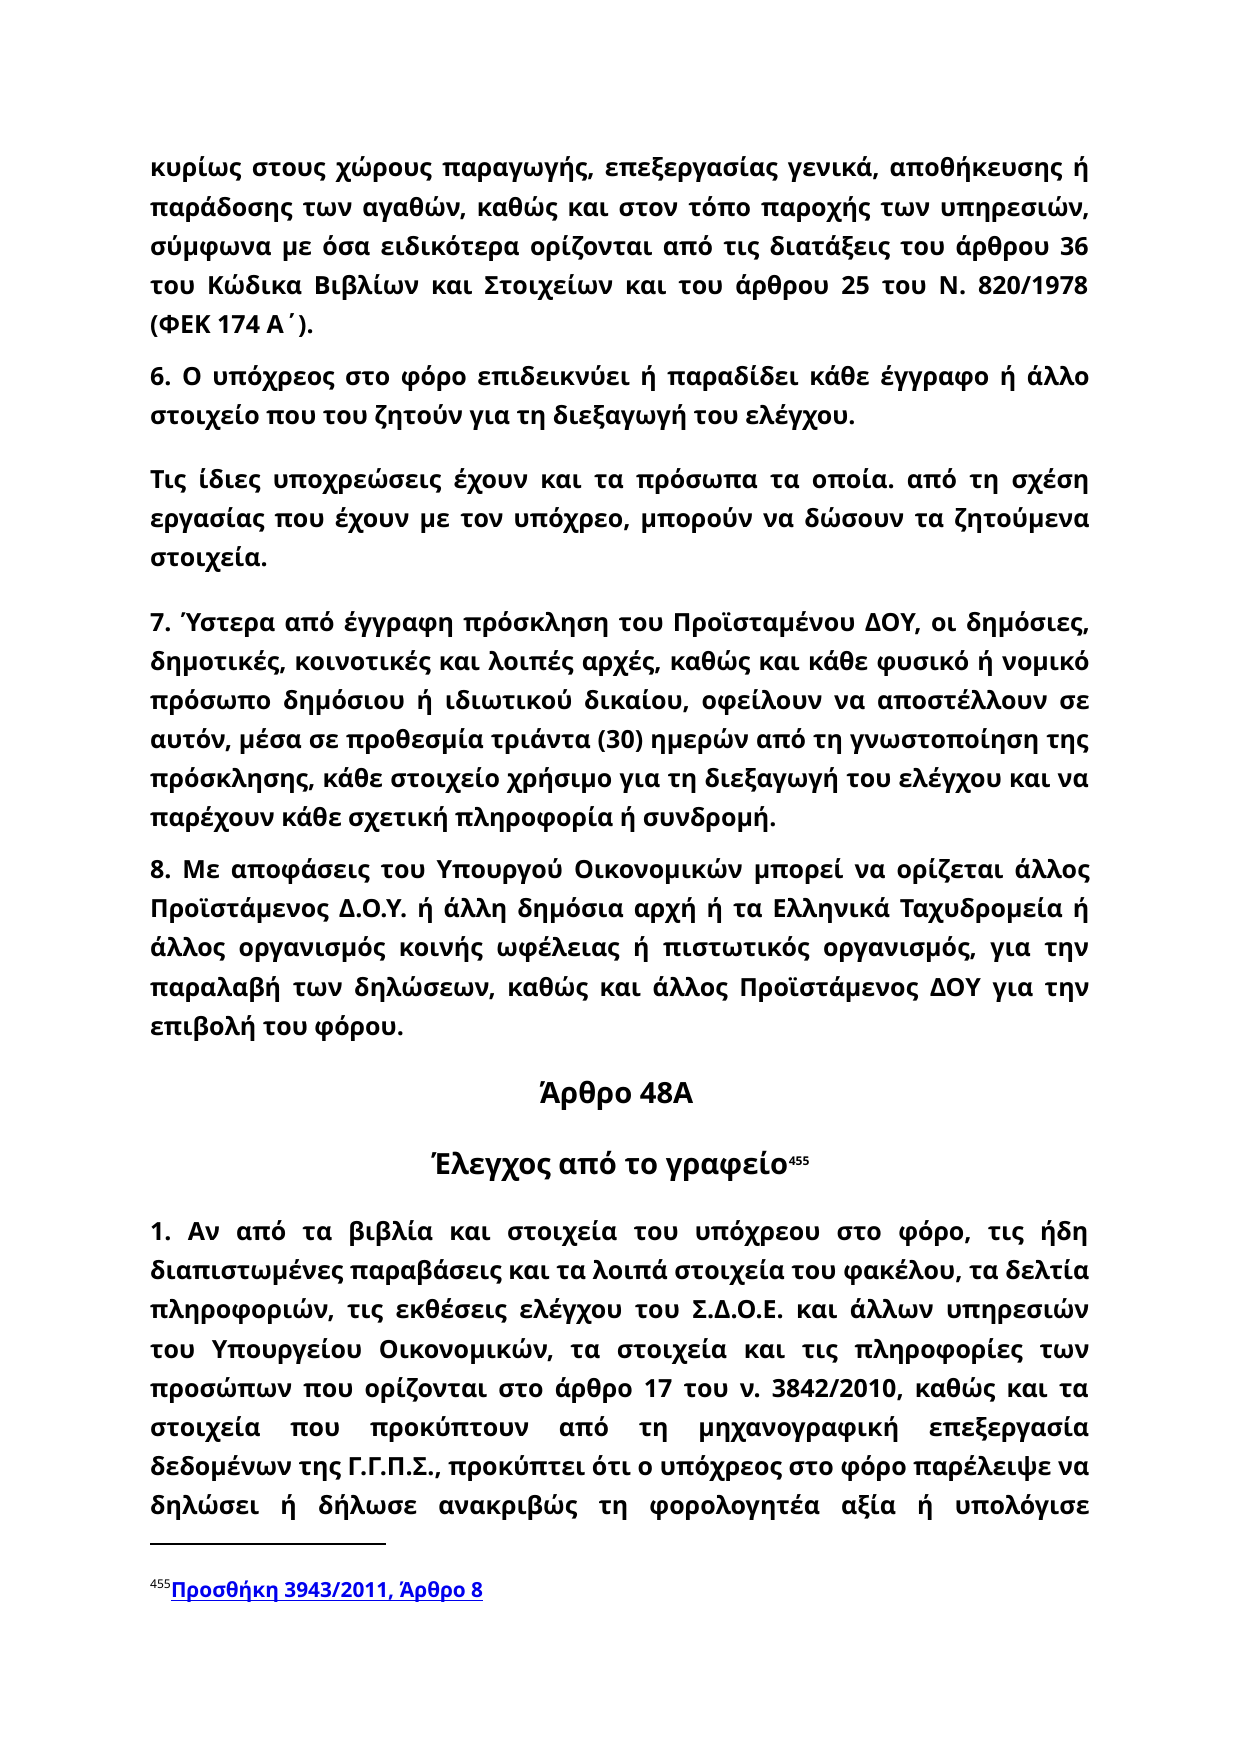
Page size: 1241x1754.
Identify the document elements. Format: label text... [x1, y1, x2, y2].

text Προσθήκη 3943/2011, Άρθρο 8 [150, 1576, 1090, 1604]
text 1. Αν από τα βιβλία και στοιχεία του υπόχρεου στο φόρο, τις ήδη διαπιστωμένες παραβάσεις και τα λοιπά στοιχεία του φακέλου, τα δελτία πληροφοριών, τις εκθέσεις ελέγχου του Σ.Δ.Ο.Ε. και άλλων υπηρεσιών του Υπουργείου Οικονομικών, τα στοιχεία και τις πληροφορίες των προσώπων που ορίζονται στο άρθρο 17 του ν. 3842/2010, καθώς και τα στοιχεία που προκύπτουν από τη μηχανογραφική επεξεργασία δεδομένων της Γ.Γ.Π.Σ., προκύπτει ότι ο υπόχρεος στο φόρο παρέλειψε να δηλώσει ή δήλωσε ανακριβώς τη φορολογητέα αξία ή υπολόγισε [150, 1214, 1090, 1522]
subtitle Άρθρο 48Α [150, 1072, 1090, 1112]
text κυρίως στους χώρους παραγωγής, επεξεργασίας γενικά, αποθήκευσης ή παράδοσης των αγαθών, καθώς και στον τόπο παροχής των υπηρεσιών, σύμφωνα με όσα ειδικότερα ορίζονται από τις διατάξεις του άρθρου 36 του Κώδικα Βιβλίων και Στοιχείων και του άρθρου 25 του Ν. 820/1978 (ΦΕΚ 174 Α΄). [150, 150, 1090, 341]
text 7. Ύστερα από έγγραφη πρόσκληση του Προϊσταμένου ΔΟΥ, οι δημόσιες, δημοτικές, κοινοτικές και λοιπές αρχές, καθώς και κάθε φυσικό ή νομικό πρόσωπο δημόσιου ή ιδιωτικού δικαίου, οφείλουν να αποστέλλουν σε αυτόν, μέσα σε προθεσμία τριάντα (30) ημερών από τη γνωστοποίηση της πρόσκλησης, κάθε στοιχείο χρήσιμο για τη διεξαγωγή του ελέγχου και να παρέχουν κάθε σχετική πληροφορία ή συνδρομή. [150, 604, 1090, 834]
subtitle Έλεγχος από το γραφείο [150, 1143, 1090, 1183]
text 8. Με αποφάσεις του Υπουργού Οικονομικών μπορεί να ορίζεται άλλος Προϊστάμενος Δ.Ο.Υ. ή άλλη δημόσια αρχή ή τα Ελληνικά Ταχυδρομεία ή άλλος οργανισμός κοινής ωφέλειας ή πιστωτικός οργανισμός, για την παραλαβή των δηλώσεων, καθώς και άλλος Προϊστάμενος ΔΟΥ για την επιβολή του φόρου. [150, 852, 1090, 1042]
text Τις ίδιες υποχρεώσεις έχουν και τα πρόσωπα τα οποία. από τη σχέση εργασίας που έχουν με τον υπόχρεο, μπορούν να δώσουν τα ζητούμενα στοιχεία. [150, 462, 1090, 574]
text 6. Ο υπόχρεος στο φόρο επιδεικνύει ή παραδίδει κάθε έγγραφο ή άλλο στοιχείο που του ζητούν για τη διεξαγωγή του ελέγχου. [150, 358, 1090, 432]
